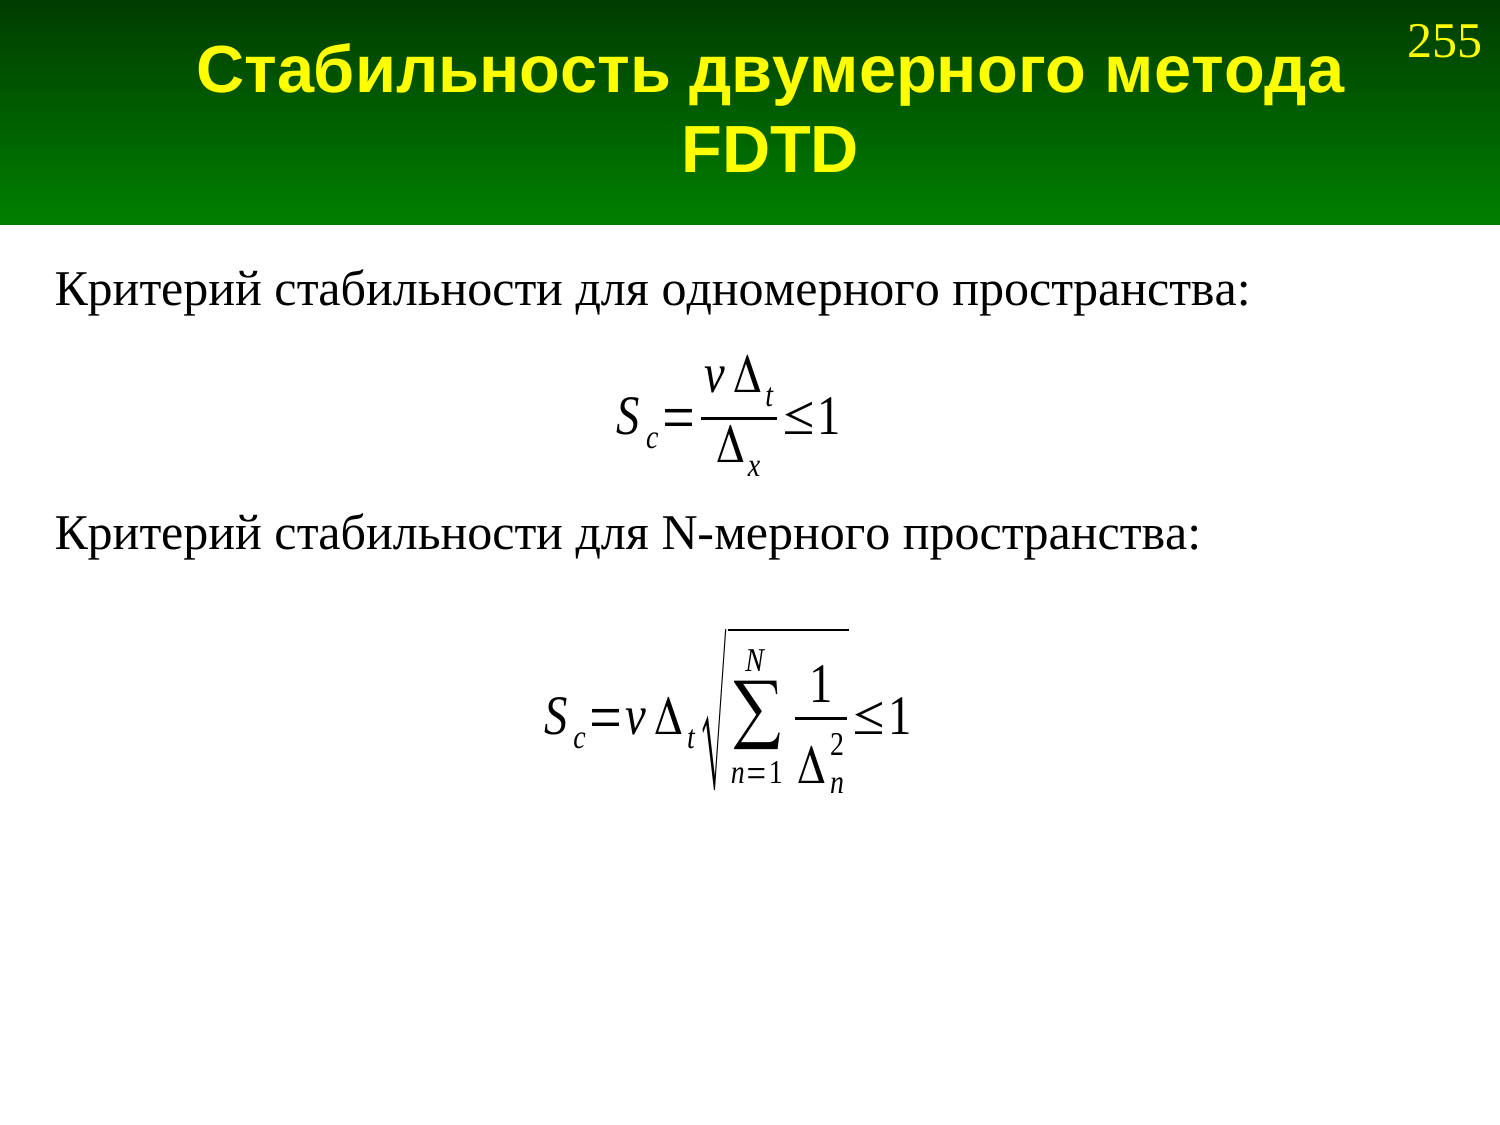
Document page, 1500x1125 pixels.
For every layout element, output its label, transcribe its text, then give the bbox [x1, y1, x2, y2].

text_box Критерий стабильности для одномерного пространства: [39, 248, 1267, 323]
chart [529, 625, 924, 803]
title Стабильность двумерного метода FDTD [100, 7, 1441, 204]
chart [602, 343, 853, 485]
text_box Критерий стабильности для N-мерного пространства: [39, 492, 1218, 567]
